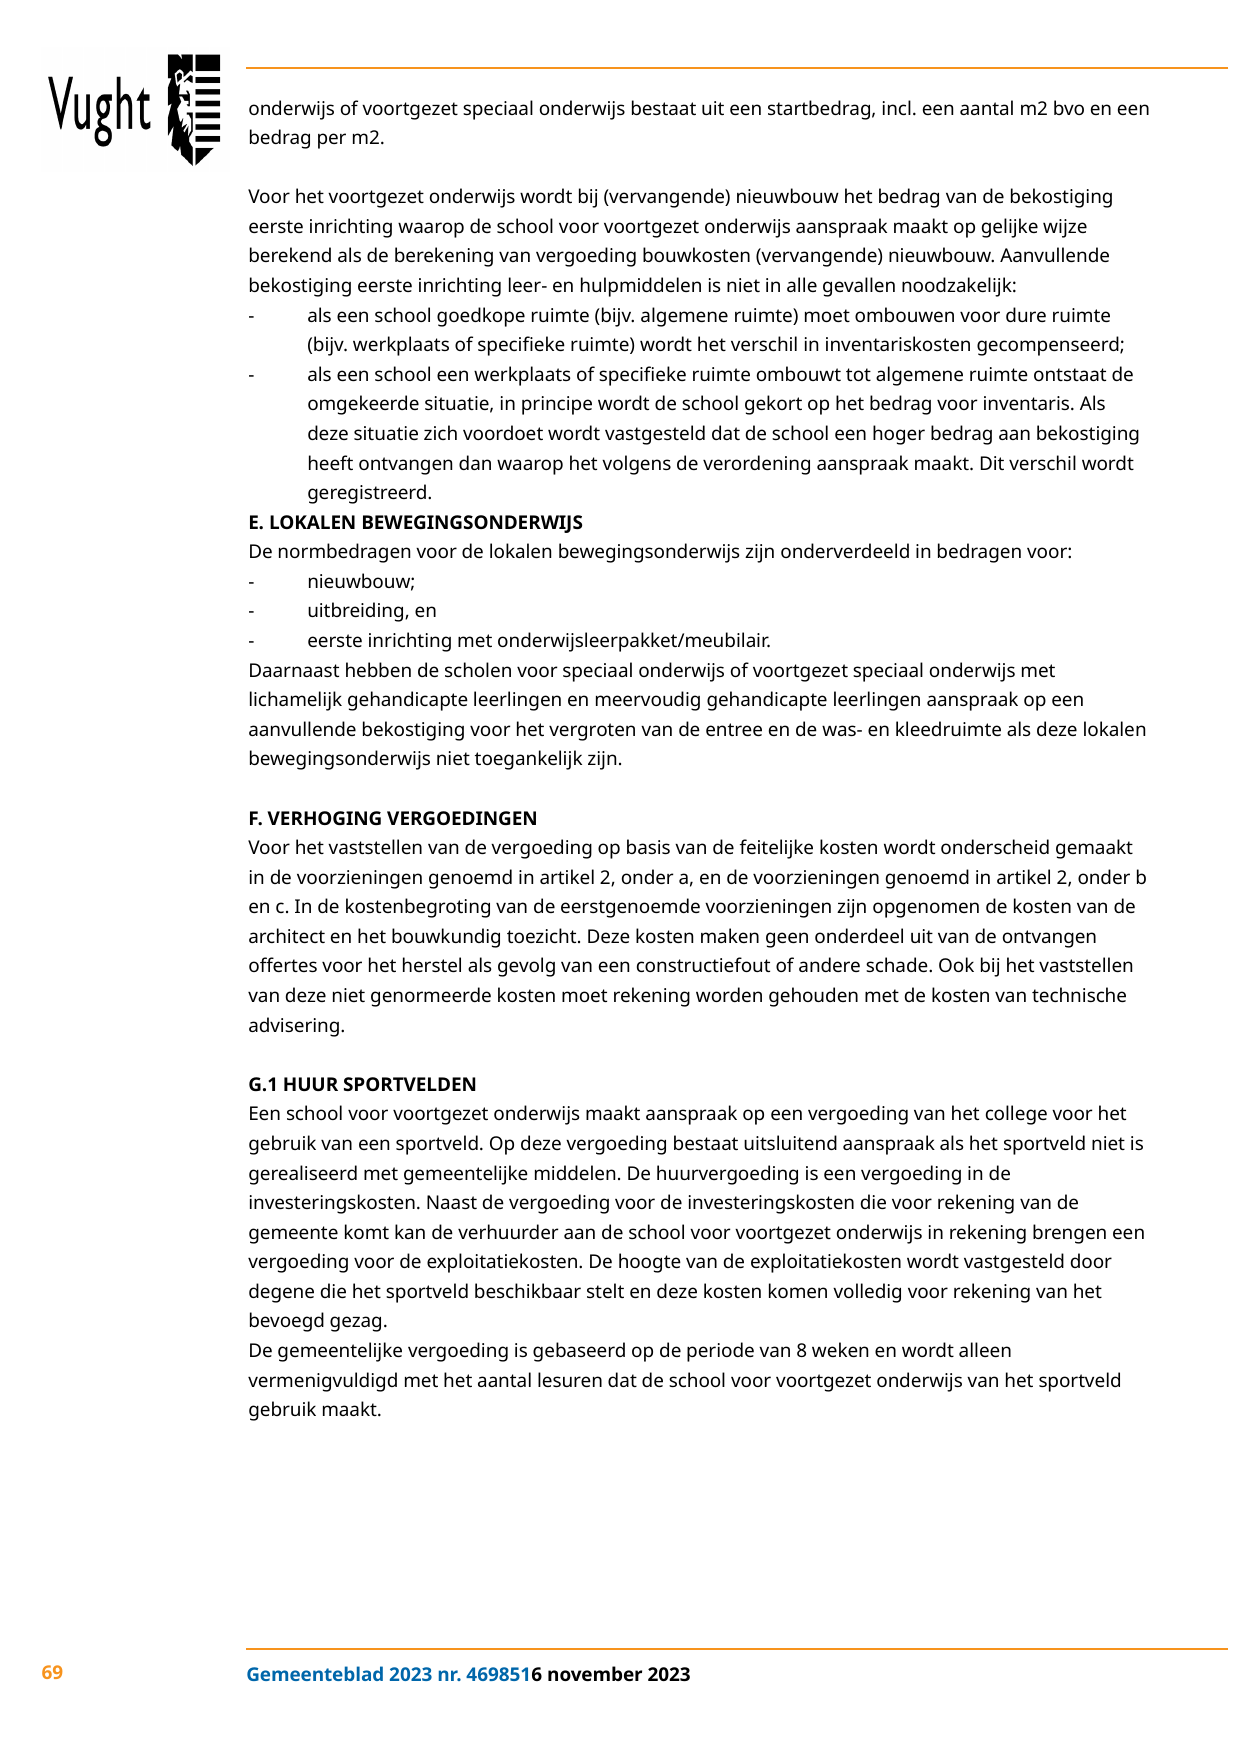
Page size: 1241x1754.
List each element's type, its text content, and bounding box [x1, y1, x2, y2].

text F. VERHOGING VERGOEDINGEN [248, 805, 1152, 831]
text De gemeentelijke vergoeding is gebaseerd op de periode van 8 weken en wordt alleen vermenigvuldigd met het aantal lesuren dat de school voor voortgezet onderwijs van het sportveld gebruik maakt. [248, 1337, 1152, 1422]
text G.1 HUUR SPORTVELDEN [248, 1071, 1152, 1097]
list als een school goedkope ruimte (bijv. algemene ruimte) moet ombouwen voor dure ruimte (bijv. werkplaats of specifieke ruimte) wordt het verschil in inventariskosten gecompenseerd; [248, 302, 1152, 357]
text Voor het voortgezet onderwijs wordt bij (vervangende) nieuwbouw het bedrag van de bekostiging eerste inrichting waarop de school voor voortgezet onderwijs aanspraak maakt op gelijke wijze berekend als de berekening van vergoeding bouwkosten (vervangende) nieuwbouw. Aanvullende bekostiging eerste inrichting leer- en hulpmiddelen is niet in alle gevallen noodzakelijk: [248, 183, 1152, 298]
text Een school voor voortgezet onderwijs maakt aanspraak op een vergoeding van het college voor het gebruik van een sportveld. Op deze vergoeding bestaat uitsluitend aanspraak als het sportveld niet is gerealiseerd met gemeentelijke middelen. De huurvergoeding is een vergoeding in de investeringskosten. Naast de vergoeding voor de investeringskosten die voor rekening van de gemeente komt kan de verhuurder aan de school voor voortgezet onderwijs in rekening brengen een vergoeding voor de exploitatiekosten. De hoogte van de exploitatiekosten wordt vastgesteld door degene die het sportveld beschikbaar stelt en deze kosten komen volledig voor rekening van het bevoegd gezag. [248, 1101, 1152, 1333]
list nieuwbouw; [248, 568, 1152, 594]
text De normbedragen voor de lokalen bewegingsonderwijs zijn onderverdeeld in bedragen voor: [248, 538, 1152, 564]
text Voor het vaststellen van de vergoeding op basis van de feitelijke kosten wordt onderscheid gemaakt in de voorzieningen genoemd in artikel 2, onder a, en de voorzieningen genoemd in artikel 2, onder b en c. In de kostenbegroting van de eerstgenoemde voorzieningen zijn opgenomen de kosten van de architect en het bouwkundig toezicht. Deze kosten maken geen onderdeel uit van de ontvangen offertes voor het herstel als gevolg van een constructiefout of andere schade. Ook bij het vaststellen van deze niet genormeerde kosten moet rekening worden gehouden met de kosten van technische advisering. [248, 834, 1152, 1038]
list als een school een werkplaats of specifieke ruimte ombouwt tot algemene ruimte ontstaat de omgekeerde situatie, in principe wordt de school gekort op het bedrag voor inventaris. Als deze situatie zich voordoet wordt vastgesteld dat de school een hoger bedrag aan bekostiging heeft ontvangen dan waarop het volgens de verordening aanspraak maakt. Dit verschil wordt geregistreerd. [248, 361, 1152, 505]
text Daarnaast hebben de scholen voor speciaal onderwijs of voortgezet speciaal onderwijs met lichamelijk gehandicapte leerlingen en meervoudig gehandicapte leerlingen aanspraak op een aanvullende bekostiging voor het vergroten van de entree en de was- en kleedruimte als deze lokalen bewegingsonderwijs niet toegankelijk zijn. [248, 657, 1152, 771]
list eerste inrichting met onderwijsleerpakket/meubilair. [248, 627, 1152, 653]
list uitbreiding, en [248, 598, 1152, 623]
text E. LOKALEN BEWEGINGSONDERWIJS [248, 509, 1152, 535]
picture [41, 47, 231, 172]
text onderwijs of voortgezet speciaal onderwijs bestaat uit een startbedrag, incl. een aantal m2 bvo en een bedrag per m2. [248, 95, 1152, 150]
